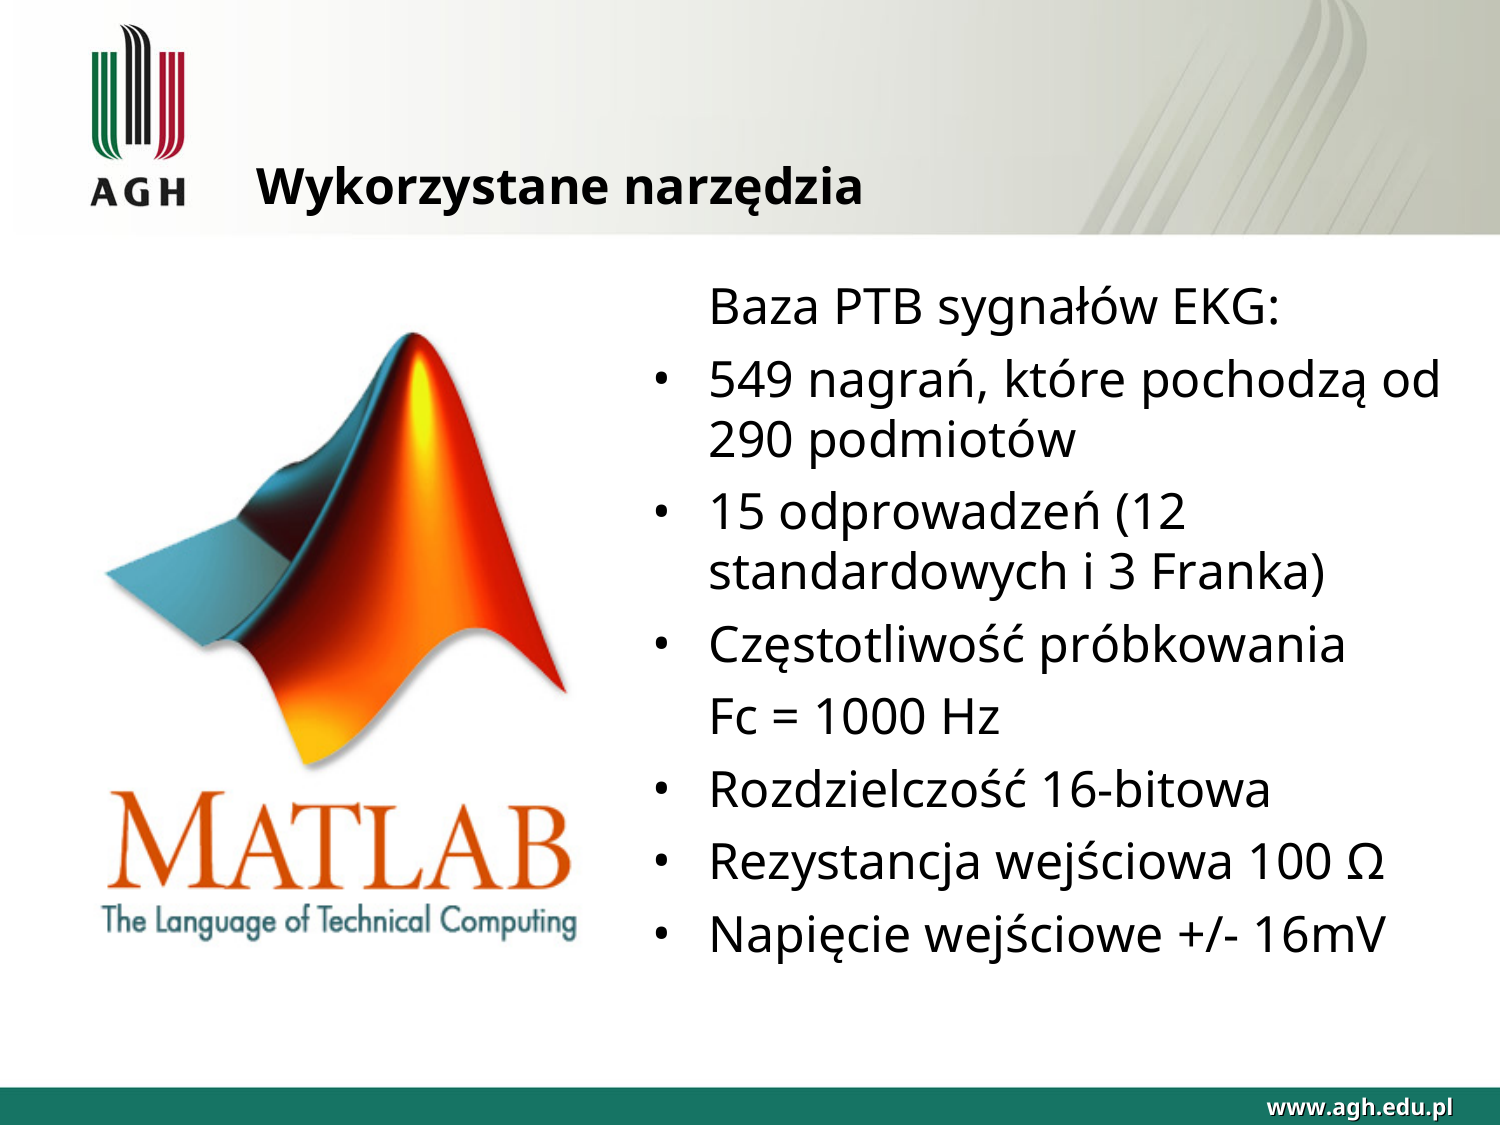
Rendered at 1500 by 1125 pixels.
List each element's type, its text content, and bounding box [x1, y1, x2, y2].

picture [0, 0, 1500, 1125]
list Baza PTB sygnałów EKG: 549 nagrań, które pochodzą od 290 podmiotów 15 odprowadzeń (12 standardowych i 3 Franka) Częstotliwość próbkowania Fc = 1000 Hz Rozdzielczość 16-bitowa Rezystancja wejściowa 100 Ω Napięcie wejściowe +/- 16mV [637, 267, 1477, 1005]
text_box www.agh.edu.pl [1251, 1084, 1500, 1125]
title Wykorzystane narzędzia [242, 137, 1436, 233]
